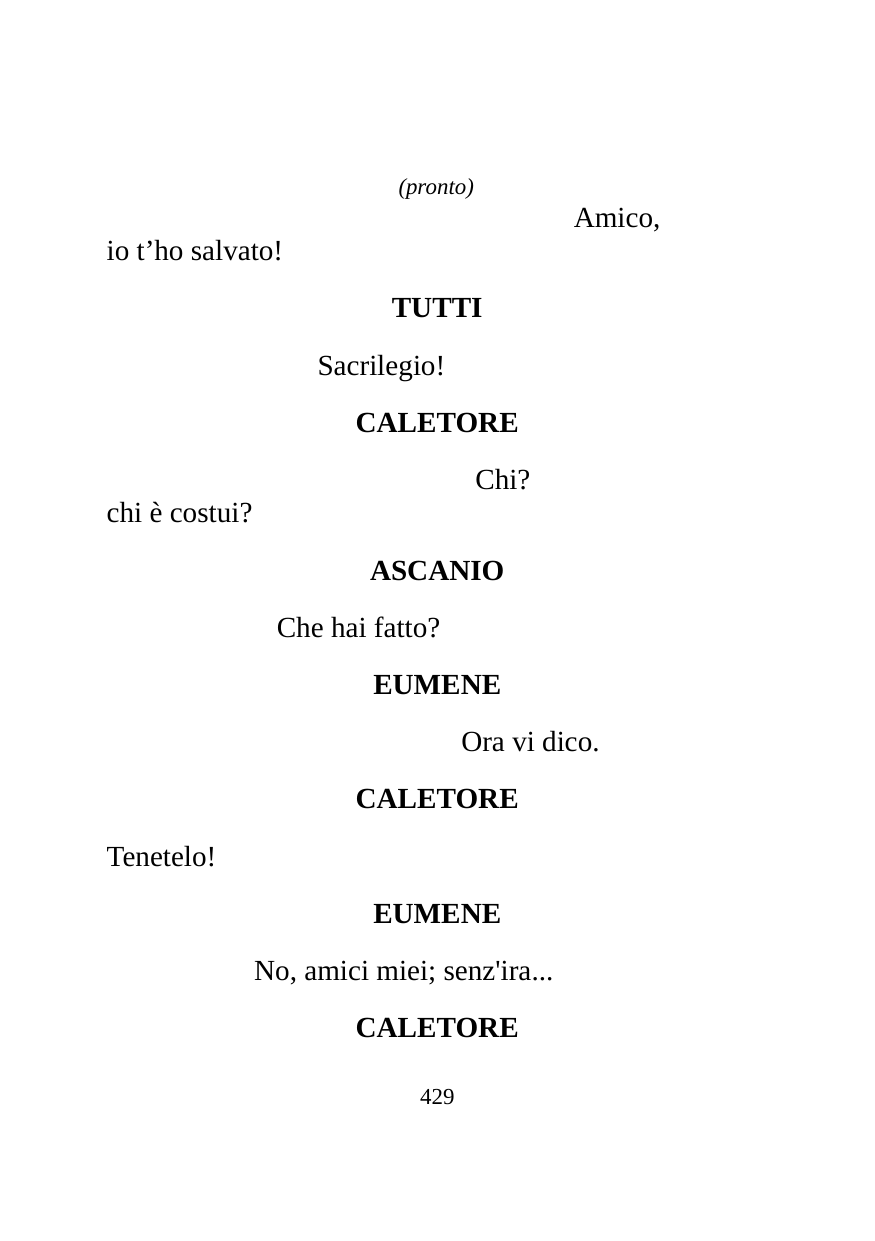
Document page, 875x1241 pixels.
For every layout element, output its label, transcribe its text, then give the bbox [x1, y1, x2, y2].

subtitle ASCANIO [106, 553, 768, 586]
subtitle CALETORE [106, 405, 768, 438]
text Amico, [573, 200, 768, 233]
text chi è costui? [106, 496, 768, 529]
subtitle EUMENE [106, 896, 768, 929]
subtitle CALETORE [106, 782, 768, 815]
text Che hai fatto? [277, 610, 768, 643]
text Ora vi dico. [461, 724, 768, 758]
text io t’ho salvato! [106, 233, 768, 267]
text Tenetelo! [106, 839, 768, 872]
text Chi? [475, 462, 768, 496]
text No, amici miei; senz'ira... [180, 953, 768, 987]
subtitle EUMENE [106, 667, 768, 701]
subtitle CALETORE [106, 1010, 768, 1044]
text (pronto) [106, 173, 768, 200]
subtitle TUTTI [106, 291, 768, 324]
text Sacrilegio! [317, 348, 768, 381]
